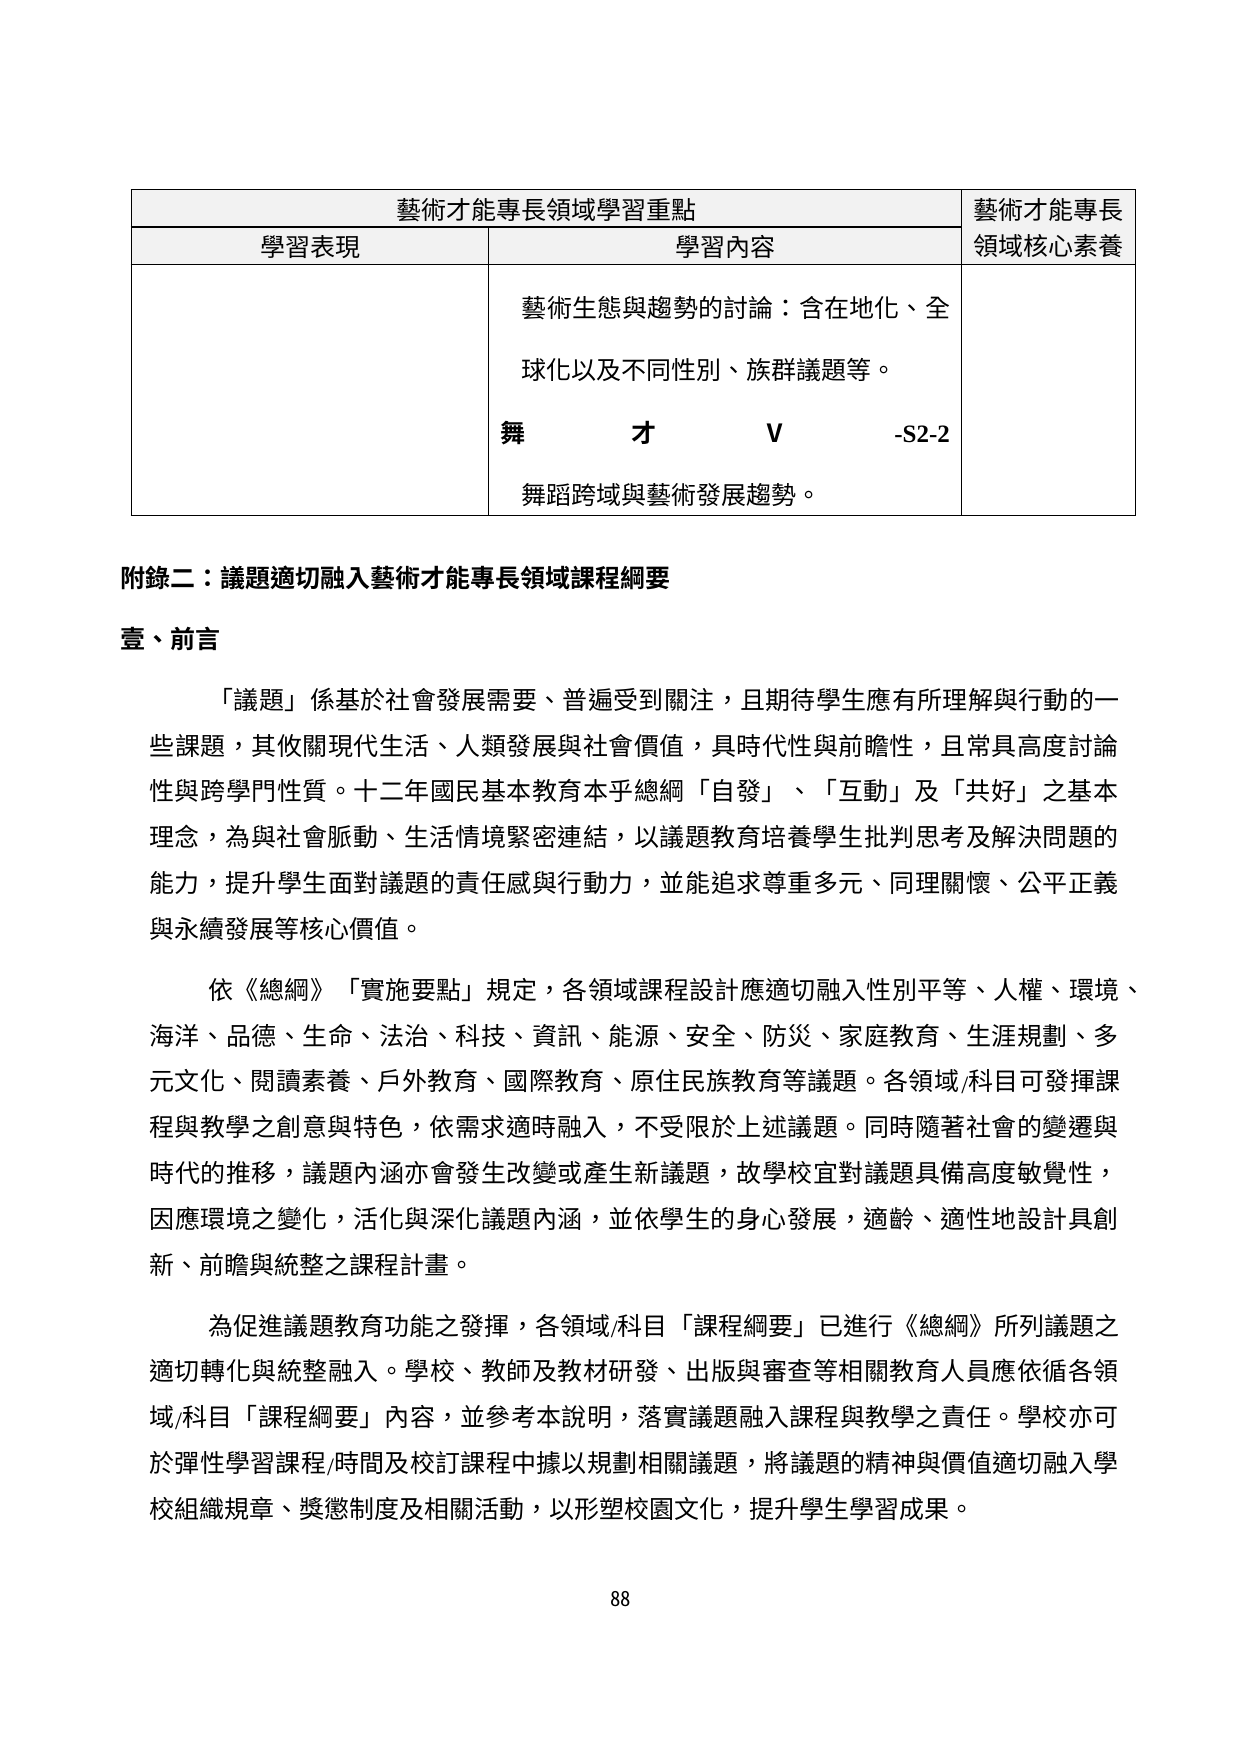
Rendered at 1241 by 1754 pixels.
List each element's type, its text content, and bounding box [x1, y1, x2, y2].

text 附錄二：議題適切融入藝術才能專長領域課程綱要 [120, 534, 1120, 597]
table_cell [962, 265, 1135, 515]
table_header 藝術才能專長領域學習重點 [132, 190, 961, 226]
table_cell 學習表現 [132, 228, 488, 264]
text 「議題」係基於社會發展需要、普遍受到關注，且期待學生應有所理解與行動的一些課題，其攸關現代生活、人類發展與社會價值，具時代性與前瞻性，且常具高度討論性與跨學門性質。十二年國民基本教育本乎總綱「自發」、「互動」及「共好」之基本理念，為與社會脈動、生活情境緊密連結，以議題教育培養學生批判思考及解決問題的能力，提升學生面對議題的責任感與行動力，並能追求尊重多元、同理關懷、公平正義與永續發展等核心價值。 [149, 684, 1120, 959]
table_cell 藝術生態與趨勢的討論：含在地化、全球化以及不同性別、族群議題等。 舞才Ⅴ-S2-2 舞蹈跨域與藝術發展趨勢。 [489, 265, 961, 515]
text 壹、前言 [120, 623, 1120, 669]
table_cell [132, 265, 488, 515]
table_header 藝術才能專長領域核心素養 [962, 190, 1135, 264]
text 依《總綱》「實施要點」規定，各領域課程設計應適切融入性別平等、人權、環境、海洋、品德、生命、法治、科技、資訊、能源、安全、防災、家庭教育、生涯規劃、多元文化、閱讀素養、戶外教育、國際教育、原住民族教育等議題。各領域/科目可發揮課程與教學之創意與特色，依需求適時融入，不受限於上述議題。同時隨著社會的變遷與時代的推移，議題內涵亦會發生改變或產生新議題，故學校宜對議題具備高度敏覺性，因應環境之變化，活化與深化議題內涵，並依學生的身心發展，適齡、適性地設計具創新、前瞻與統整之課程計畫。 [149, 974, 1120, 1295]
text 為促進議題教育功能之發揮，各領域/科目「課程綱要」已進行《總綱》所列議題之適切轉化與統整融入。學校、教師及教材研發、出版與審查等相關教育人員應依循各領域/科目「課程綱要」內容，並參考本說明，落實議題融入課程與教學之責任。學校亦可於彈性學習課程/時間及校訂課程中據以規劃相關議題，將議題的精神與價值適切融入學校組織規章、獎懲制度及相關活動，以形塑校園文化，提升學生學習成果。 [149, 1310, 1120, 1539]
table_cell 學習內容 [489, 228, 961, 264]
